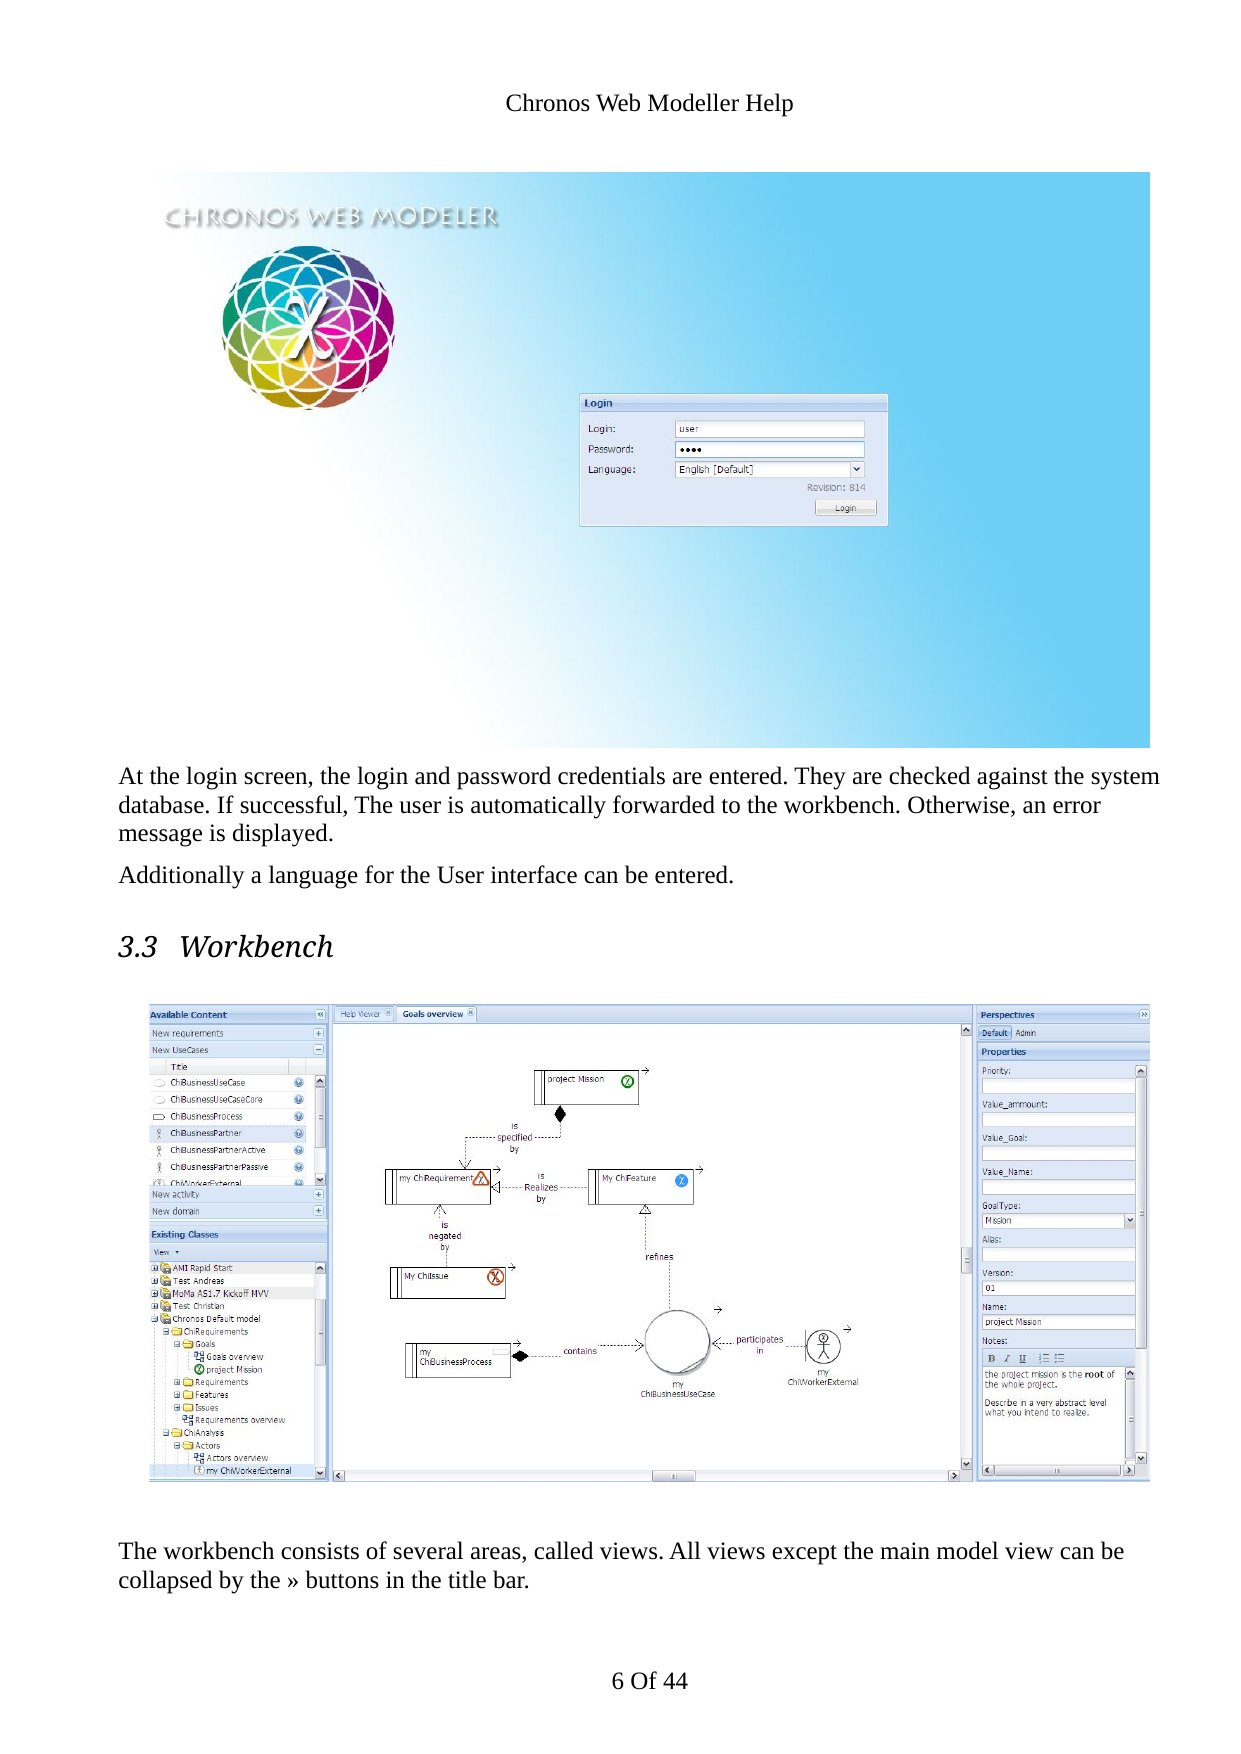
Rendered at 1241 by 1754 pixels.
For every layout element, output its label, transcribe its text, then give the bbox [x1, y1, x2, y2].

text The workbench consists of several areas, called views. All views except the main model view can be collapsed by the » buttons in the title bar. [118, 1536, 1181, 1594]
text At the login screen, the login and password credentials are entered. They are checked against the system database. If successful, The user is automatically forwarded to the workbench. Otherwise, an error message is displayed. [118, 146, 1181, 847]
picture [149, 1004, 1150, 1482]
text Additionally a language for the User interface can be entered. [118, 860, 1181, 888]
picture [149, 172, 1150, 748]
subtitle Workbench [118, 926, 1181, 966]
